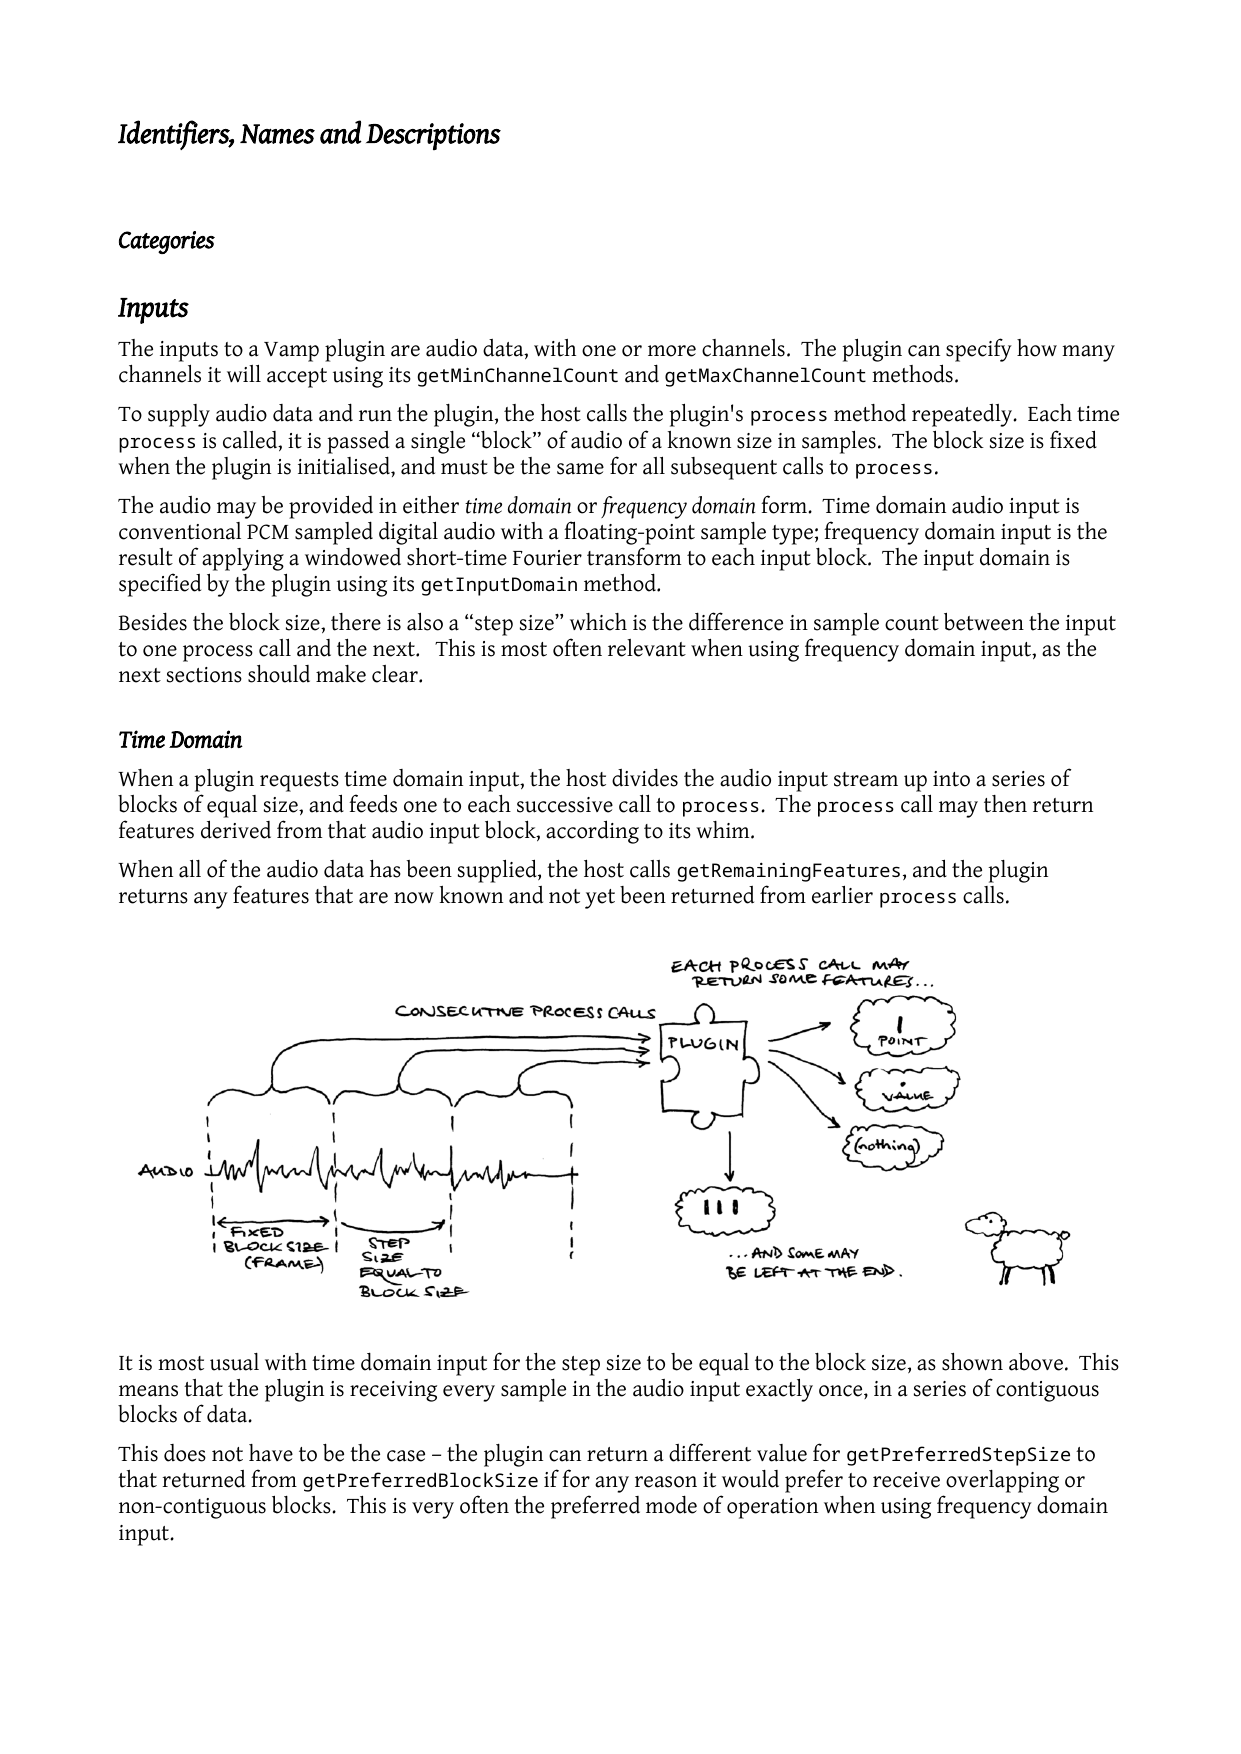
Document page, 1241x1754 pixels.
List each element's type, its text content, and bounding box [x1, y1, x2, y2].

text To supply audio data and run the plugin, the host calls the plugin's process method repeatedly. Each time process is called, it is passed a single “block” of audio of a known size in samples. The block size is fixed when the plugin is initialised, and must be the same for all subsequent calls to process. [118, 401, 1122, 481]
text The audio may be provided in either time domain or frequency domain form. Time domain audio input is conventional PCM sampled digital audio with a floating-point sample type; frequency domain input is the result of applying a windowed short-time Fourier transform to each input block. The input domain is specified by the plugin using its getInputDomain method. [118, 493, 1122, 598]
picture [90, 942, 1095, 1313]
subtitle Identifiers, Names and Descriptions [118, 118, 1122, 150]
text Besides the block size, there is also a “step size” which is the difference in sample count between the input to one process call and the next. This is most often relevant when using frequency domain input, as the next sections should make clear. [118, 610, 1122, 688]
text The inputs to a Vamp plugin are audio data, with one or more channels. The plugin can specify how many channels it will accept using its getMinChannelCount and getMaxChannelCount methods. [118, 336, 1122, 389]
text When all of the audio data has been supplied, the host calls getRemainingFeatures, and the plugin returns any features that are now known and not yet been returned from earlier process calls. [118, 857, 1122, 910]
subtitle Categories [118, 226, 1122, 254]
text This does not have to be the case – the plugin can return a different value for getPreferredStepSize to that returned from getPreferredBlockSize if for any reason it would prefer to receive overlapping or non-contiguous blocks. This is very often the preferred mode of operation when using frequency domain input. [118, 1441, 1122, 1546]
subtitle Time Domain [118, 726, 1122, 754]
subtitle Inputs [118, 292, 1122, 324]
text It is most usual with time domain input for the step size to be equal to the block size, as shown above. This means that the plugin is receiving every sample in the audio input exactly once, in a series of contiguous blocks of data. [118, 1351, 1122, 1429]
text When a plugin requests time domain input, the host divides the audio input stream up into a series of blocks of equal size, and feeds one to each successive call to process. The process call may then return features derived from that audio input block, according to its whim. [118, 766, 1122, 845]
